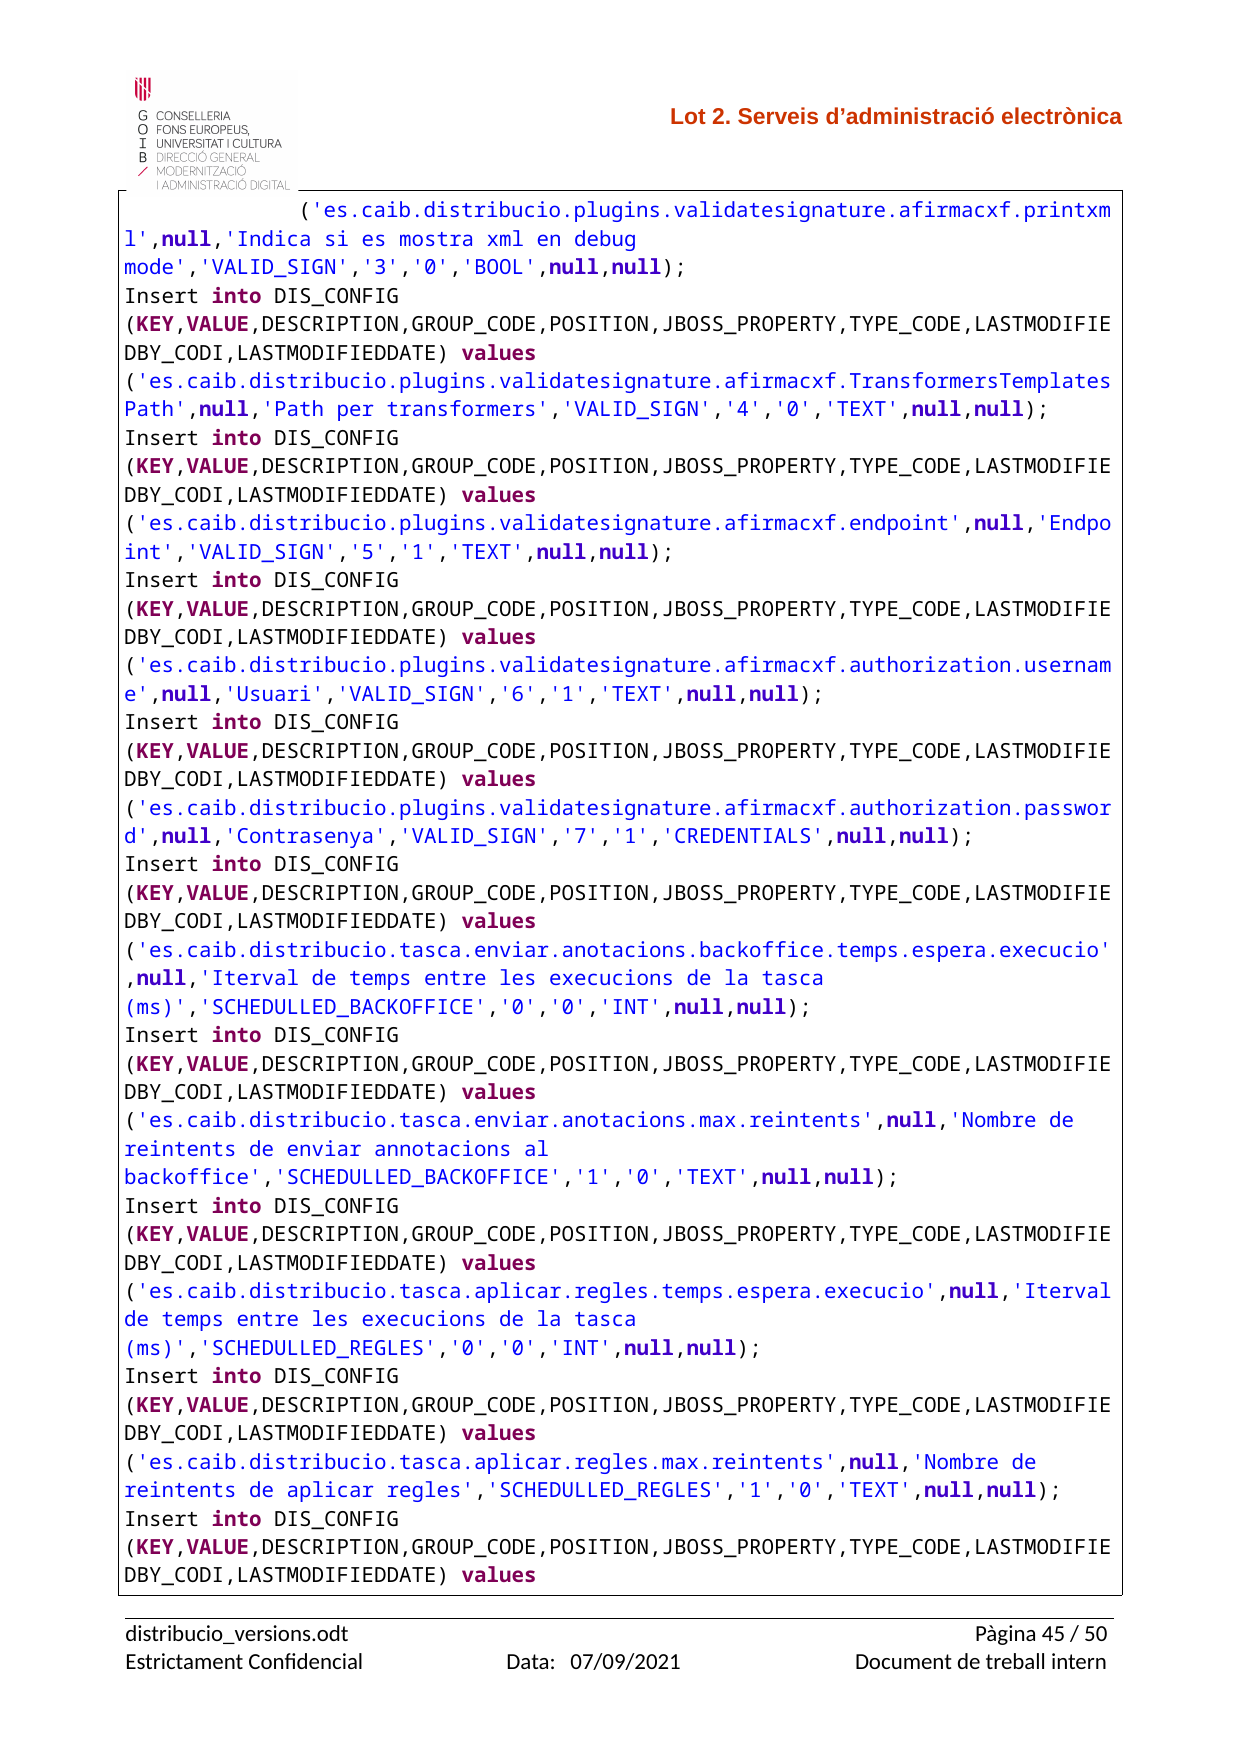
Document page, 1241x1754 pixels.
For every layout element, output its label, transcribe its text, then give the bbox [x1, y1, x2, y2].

table_header ('es.caib.distribucio.plugins.validatesignature.afirmacxf.printxml',null,'Indica si es mostra xml en debug mode','VALID_SIGN','3','0','BOOL',null,null); Insert into DIS_CONFIG (KEY,VALUE,DESCRIPTION,GROUP_CODE,POSITION,JBOSS_PROPERTY,TYPE_CODE,LASTMODIFIEDBY_CODI,LASTMODIFIEDDATE) values ('es.caib.distribucio.plugins.validatesignature.afirmacxf.TransformersTemplatesPath',null,'Path per transformers','VALID_SIGN','4','0','TEXT',null,null); Insert into DIS_CONFIG (KEY,VALUE,DESCRIPTION,GROUP_CODE,POSITION,JBOSS_PROPERTY,TYPE_CODE,LASTMODIFIEDBY_CODI,LASTMODIFIEDDATE) values ('es.caib.distribucio.plugins.validatesignature.afirmacxf.endpoint',null,'Endpoint','VALID_SIGN','5','1','TEXT',null,null); Insert into DIS_CONFIG (KEY,VALUE,DESCRIPTION,GROUP_CODE,POSITION,JBOSS_PROPERTY,TYPE_CODE,LASTMODIFIEDBY_CODI,LASTMODIFIEDDATE) values ('es.caib.distribucio.plugins.validatesignature.afirmacxf.authorization.username',null,'Usuari','VALID_SIGN','6','1','TEXT',null,null); Insert into DIS_CONFIG (KEY,VALUE,DESCRIPTION,GROUP_CODE,POSITION,JBOSS_PROPERTY,TYPE_CODE,LASTMODIFIEDBY_CODI,LASTMODIFIEDDATE) values ('es.caib.distribucio.plugins.validatesignature.afirmacxf.authorization.password',null,'Contrasenya','VALID_SIGN','7','1','CREDENTIALS',null,null); Insert into DIS_CONFIG (KEY,VALUE,DESCRIPTION,GROUP_CODE,POSITION,JBOSS_PROPERTY,TYPE_CODE,LASTMODIFIEDBY_CODI,LASTMODIFIEDDATE) values ('es.caib.distribucio.tasca.enviar.anotacions.backoffice.temps.espera.execucio',null,'Iterval de temps entre les execucions de la tasca (ms)','SCHEDULLED_BACKOFFICE','0','0','INT',null,null); Insert into DIS_CONFIG (KEY,VALUE,DESCRIPTION,GROUP_CODE,POSITION,JBOSS_PROPERTY,TYPE_CODE,LASTMODIFIEDBY_CODI,LASTMODIFIEDDATE) values ('es.caib.distribucio.tasca.enviar.anotacions.max.reintents',null,'Nombre de reintents de enviar annotacions al backoffice','SCHEDULLED_BACKOFFICE','1','0','TEXT',null,null); Insert into DIS_CONFIG (KEY,VALUE,DESCRIPTION,GROUP_CODE,POSITION,JBOSS_PROPERTY,TYPE_CODE,LASTMODIFIEDBY_CODI,LASTMODIFIEDDATE) values ('es.caib.distribucio.tasca.aplicar.regles.temps.espera.execucio',null,'Iterval de temps entre les execucions de la tasca (ms)','SCHEDULLED_REGLES','0','0','INT',null,null); Insert into DIS_CONFIG (KEY,VALUE,DESCRIPTION,GROUP_CODE,POSITION,JBOSS_PROPERTY,TYPE_CODE,LASTMODIFIEDBY_CODI,LASTMODIFIEDDATE) values ('es.caib.distribucio.tasca.aplicar.regles.max.reintents',null,'Nombre de reintents de aplicar regles','SCHEDULLED_REGLES','1','0','TEXT',null,null); Insert into DIS_CONFIG (KEY,VALUE,DESCRIPTION,GROUP_CODE,POSITION,JBOSS_PROPERTY,TYPE_CODE,LASTMODIFIEDBY_CODI,LASTMODIFIEDDATE) values [119, 191, 1122, 1595]
picture [126, 70, 299, 197]
